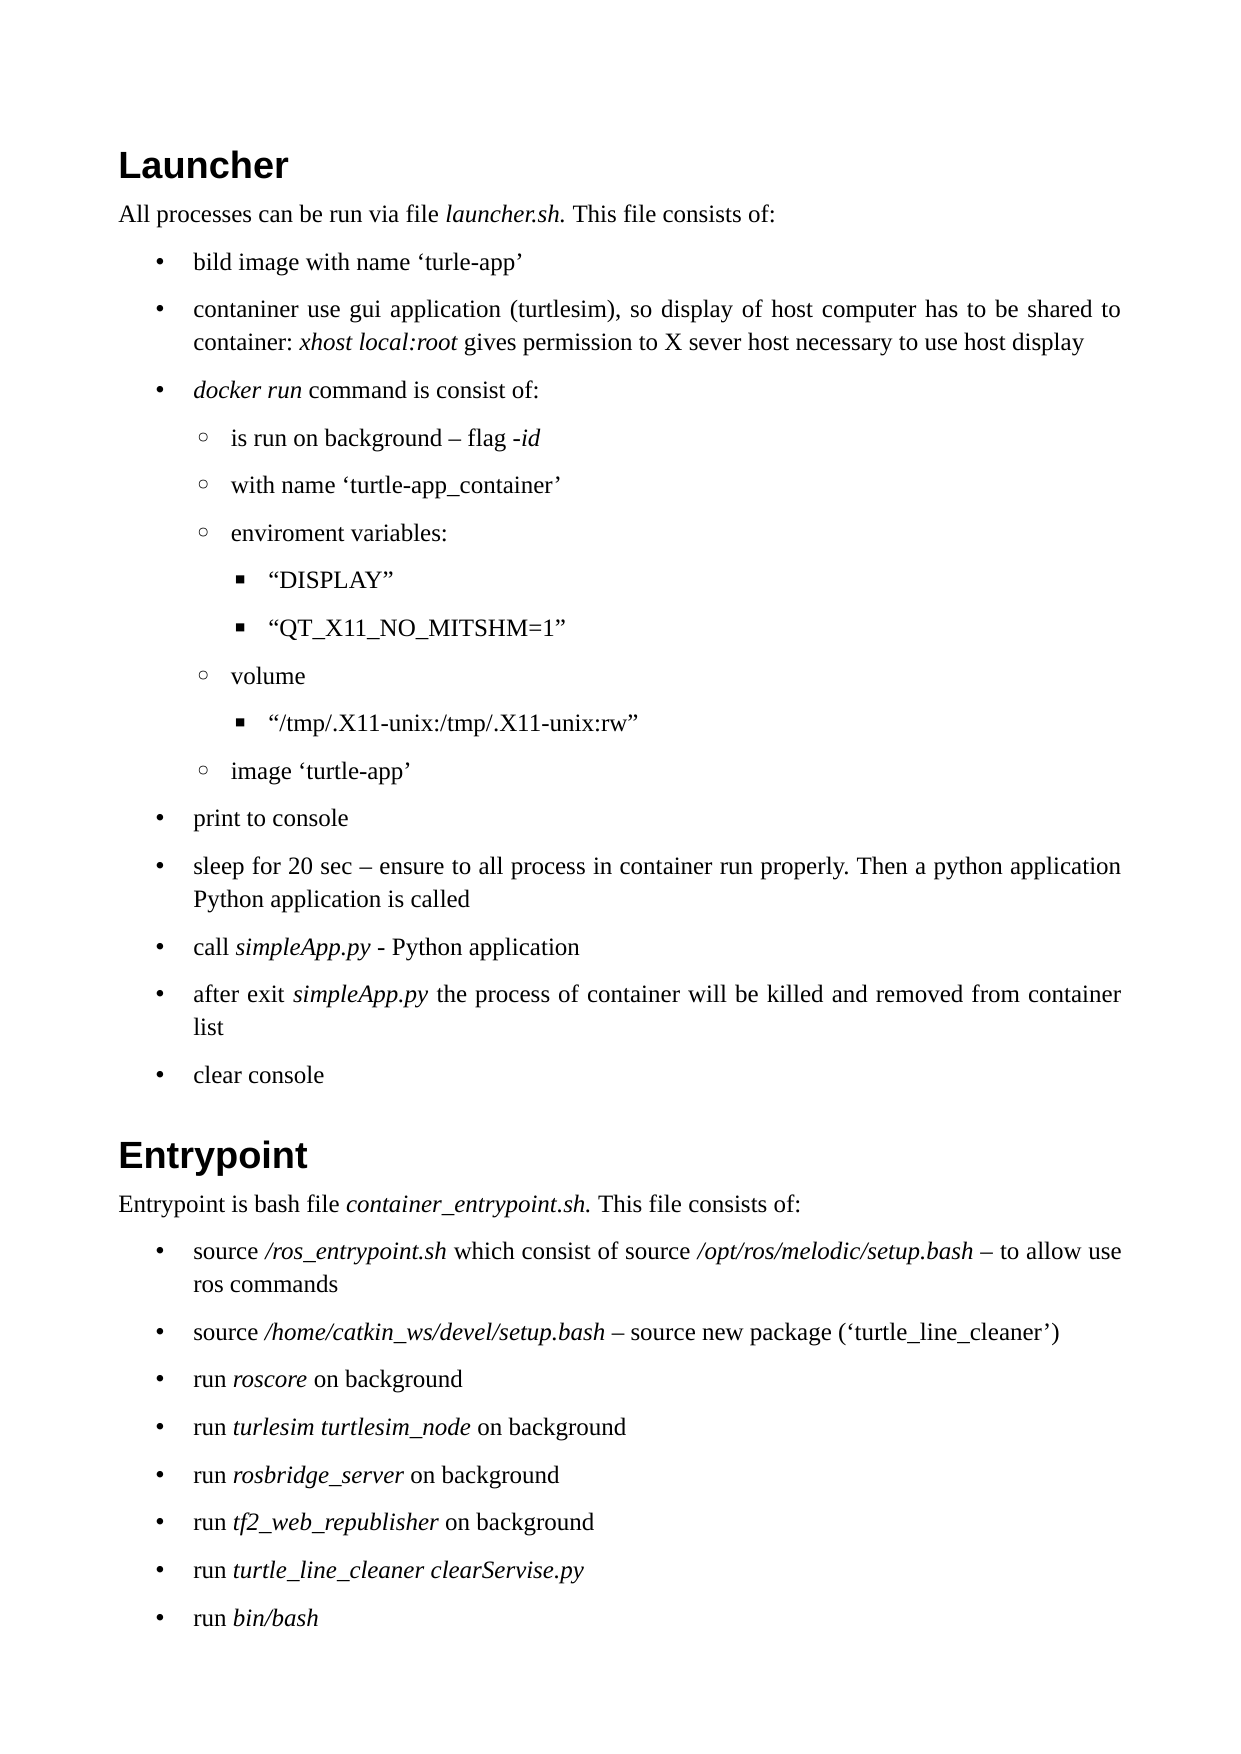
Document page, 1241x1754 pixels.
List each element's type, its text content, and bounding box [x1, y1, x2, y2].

list volume [193, 661, 1122, 689]
list print to console [156, 803, 1122, 832]
list bild image with name ‘turle-app’ [156, 247, 1122, 276]
list run turtle_line_cleaner clearServise.py [156, 1555, 1122, 1584]
list source /home/catkin_ws/devel/setup.bash – source new package (‘turtle_line_cleaner’) [156, 1317, 1122, 1346]
subtitle Launcher [118, 143, 1122, 187]
list clear console [156, 1060, 1122, 1089]
list contaniner use gui application (turtlesim), so display of host computer has to be shared to container: xhost local:root gives permission to X sever host necessary to use host display [156, 294, 1122, 356]
text All processes can be run via file launcher.sh. This file consists of: [118, 199, 1122, 228]
list enviroment variables: [193, 518, 1122, 547]
list run turlesim turtlesim_node on background [156, 1412, 1122, 1441]
list image ‘turtle-app’ [193, 756, 1122, 785]
list is run on background – flag -id [193, 423, 1122, 451]
list sleep for 20 sec – ensure to all process in container run properly. Then a python application Python application is called [156, 851, 1122, 913]
list “DISPLAY” [231, 566, 1122, 594]
list “/tmp/.X11-unix:/tmp/.X11-unix:rw” [231, 708, 1122, 737]
subtitle Entrypoint [118, 1133, 1122, 1176]
text Entrypoint is bash file container_entrypoint.sh. This file consists of: [118, 1189, 1122, 1217]
list “QT_X11_NO_MITSHM=1” [231, 613, 1122, 642]
list run tf2_web_republisher on background [156, 1507, 1122, 1536]
list after exit simpleApp.py the process of container will be killed and removed from container list [156, 979, 1122, 1041]
list docker run command is consist of: [156, 375, 1122, 404]
list with name ‘turtle-app_container’ [193, 470, 1122, 499]
list source /ros_entrypoint.sh which consist of source /opt/ros/melodic/setup.bash – to allow use ros commands [156, 1236, 1122, 1298]
list run roscore on background [156, 1364, 1122, 1393]
list run rosbridge_server on background [156, 1460, 1122, 1488]
list call simpleApp.py - Python application [156, 932, 1122, 961]
list run bin/bash [156, 1603, 1122, 1631]
